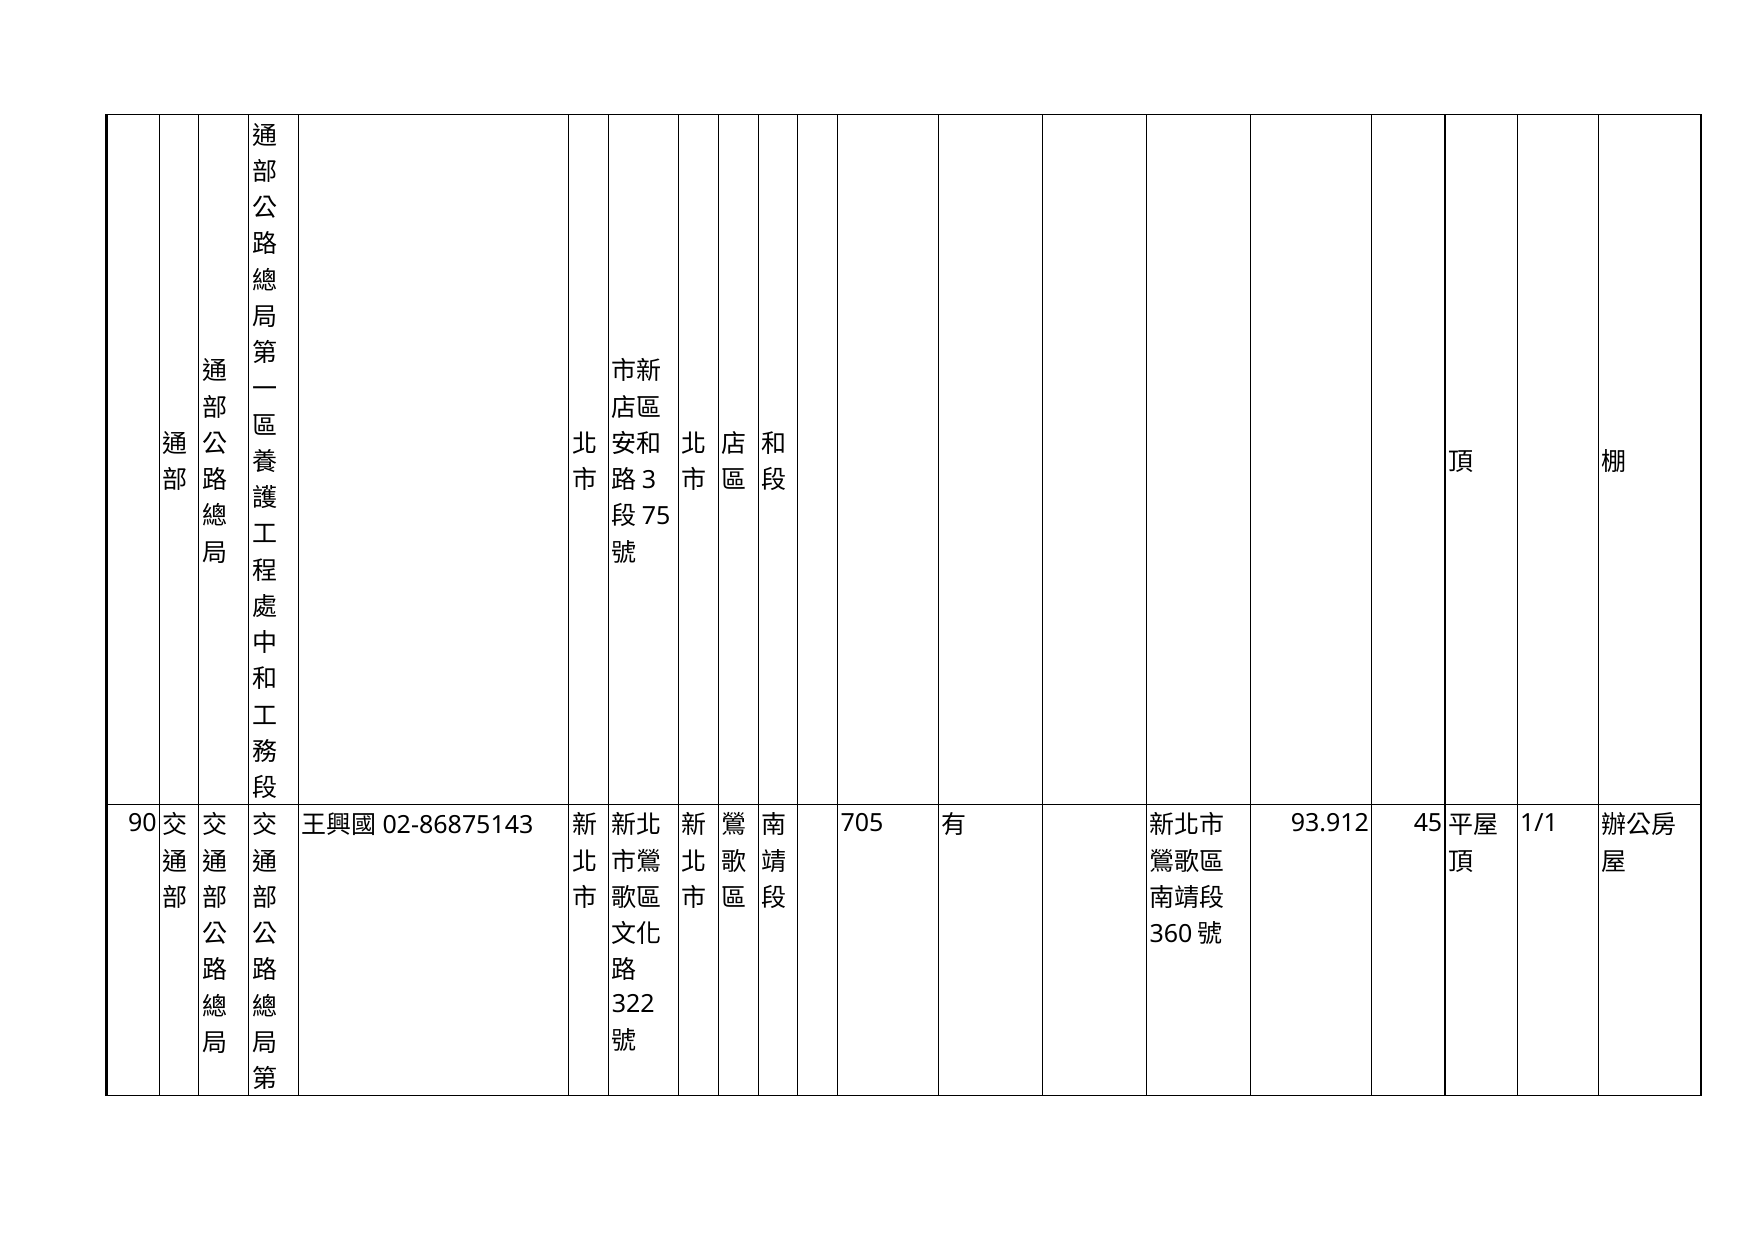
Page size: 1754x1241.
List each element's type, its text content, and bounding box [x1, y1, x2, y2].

table_cell [1518, 115, 1598, 804]
table_cell 平屋頂 [1446, 805, 1517, 1095]
table_cell [1251, 115, 1371, 804]
table_cell [798, 115, 837, 804]
table_cell [1043, 115, 1146, 804]
table_cell [939, 115, 1042, 804]
table_cell 市新店區安和路3段75號 [609, 115, 678, 804]
table_cell 北市 [679, 115, 718, 804]
table_cell 北市 [569, 115, 608, 804]
table_cell 棚 [1599, 115, 1700, 804]
table_cell 交通部 [160, 805, 198, 1095]
table_cell [108, 115, 159, 804]
table_cell 通部公路總局 [199, 115, 248, 804]
table_cell 交通部公路總局第 [249, 805, 298, 1095]
table_cell 45 [1372, 805, 1444, 1095]
table_cell 新北市 [679, 805, 718, 1095]
table_cell 鶯歌區 [719, 805, 758, 1095]
table_cell 新北市鶯歌區南靖段360號 [1147, 805, 1250, 1095]
table_cell [1043, 805, 1146, 1095]
table_cell 新北市鶯歌區文化路322號 [609, 805, 678, 1095]
table_cell [838, 115, 938, 804]
table_cell [299, 115, 568, 804]
table_cell 1/1 [1518, 805, 1598, 1095]
table_cell 新北市 [569, 805, 608, 1095]
table_cell 90 [108, 805, 159, 1095]
table_cell 705 [838, 805, 938, 1095]
table_cell 有 [939, 805, 1042, 1095]
table_cell 通部 [160, 115, 198, 804]
table_cell 交通部公路總局 [199, 805, 248, 1095]
table_cell 王興國 02-86875143 [299, 805, 568, 1095]
table_cell 辦公房屋 [1599, 805, 1700, 1095]
table_cell [798, 805, 837, 1095]
table_cell 和段 [759, 115, 797, 804]
table_cell 93.912 [1251, 805, 1371, 1095]
table_cell [1372, 115, 1444, 804]
table_cell 店區 [719, 115, 758, 804]
table_cell 南靖段 [759, 805, 797, 1095]
table_cell 頂 [1446, 115, 1517, 804]
table_cell 通部公路總局第一區養護工程處中和工務段 [249, 115, 298, 804]
table_cell [1147, 115, 1250, 804]
